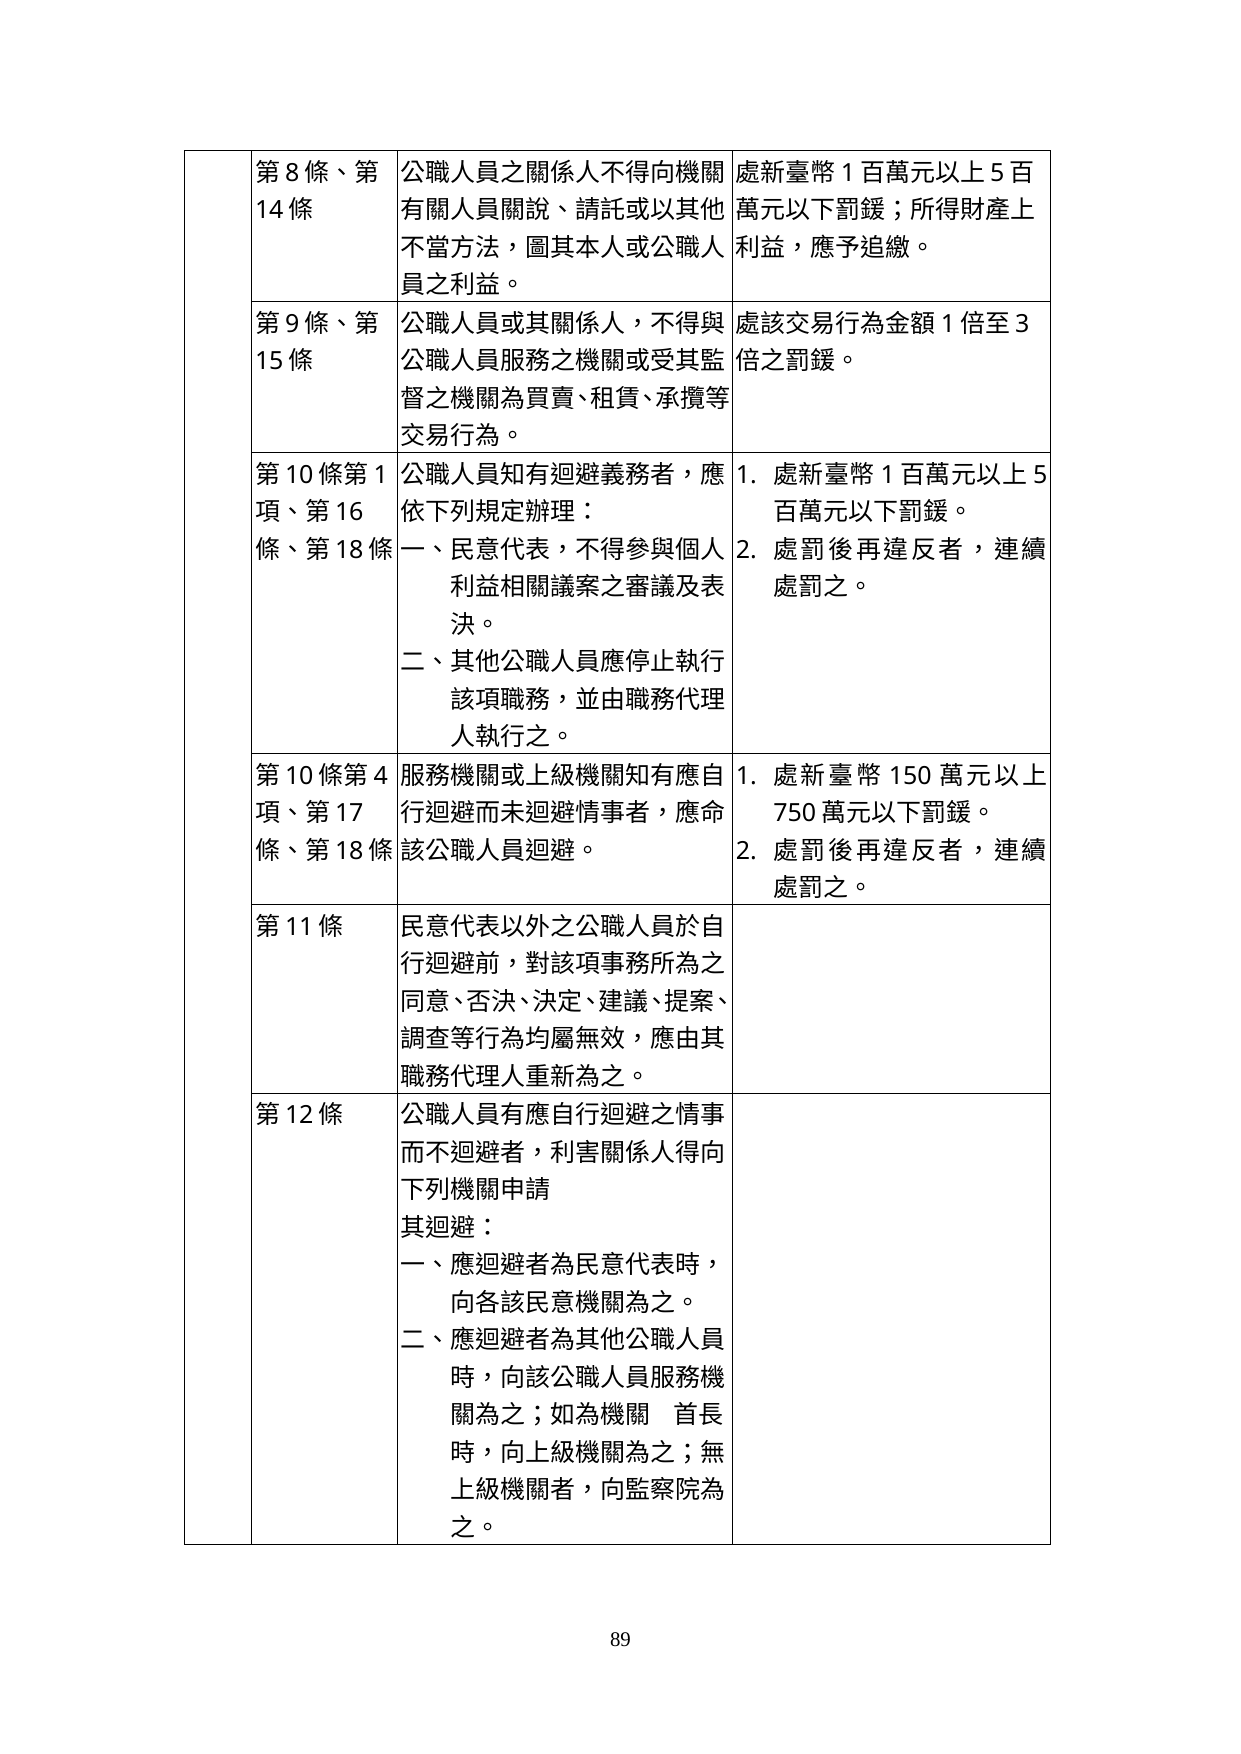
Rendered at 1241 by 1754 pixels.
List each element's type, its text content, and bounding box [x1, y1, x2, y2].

table_cell 處該交易行為金額1倍至3倍之罰鍰。 [733, 302, 1050, 452]
table_cell [733, 1094, 1050, 1544]
table_cell 公職人員或其關係人，不得與公職人員服務之機關或受其監督之機關為買賣、租賃、承攬等交易行為。 [398, 302, 732, 452]
table_cell 處新臺幣1百萬元以上5百萬元以下罰鍰。 處罰後再違反者，連續處罰之。 [733, 453, 1050, 753]
table_cell [733, 905, 1050, 1093]
table_cell 第10條第1項、第16條、第18條 [252, 453, 397, 753]
table_cell 第8條、第14條 [252, 151, 397, 301]
table_cell 公職人員知有迴避義務者，應依下列規定辦理： 一、民意代表，不得參與個人利益相關議案之審議及表決。 二、其他公職人員應停止執行該項職務，並由職務代理人執行之。 [398, 453, 732, 753]
table_cell 第12條 [252, 1094, 397, 1544]
table_cell 第9條、第15條 [252, 302, 397, 452]
table_cell 第11條 [252, 905, 397, 1093]
table_cell 處新臺幣1百萬元以上5百萬元以下罰鍰；所得財產上利益，應予追繳。 [733, 151, 1050, 301]
table_cell 民意代表以外之公職人員於自行迴避前，對該項事務所為之同意、否決、決定、建議、提案、調查等行為均屬無效，應由其職務代理人重新為之。 [398, 905, 732, 1093]
table_cell 公職人員之關係人不得向機關有關人員關說、請託或以其他不當方法，圖其本人或公職人員之利益。 [398, 151, 732, 301]
table_cell 服務機關或上級機關知有應自行迴避而未迴避情事者，應命該公職人員迴避。 [398, 754, 732, 904]
table_cell 公職人員有應自行迴避之情事而不迴避者，利害關係人得向下列機關申請 其迴避： 一、應迴避者為民意代表時，向各該民意機關為之。 二、應迴避者為其他公職人員時，向該公職人員服務機關為之；如為機關 首長時，向上級機關為之；無上級機關者，向監察院為之。 [398, 1094, 732, 1544]
table_cell 第10條第4項、第17條、第18條 [252, 754, 397, 904]
table_cell 處新臺幣150萬元以上750萬元以下罰鍰。 處罰後再違反者，連續處罰之。 [733, 754, 1050, 904]
